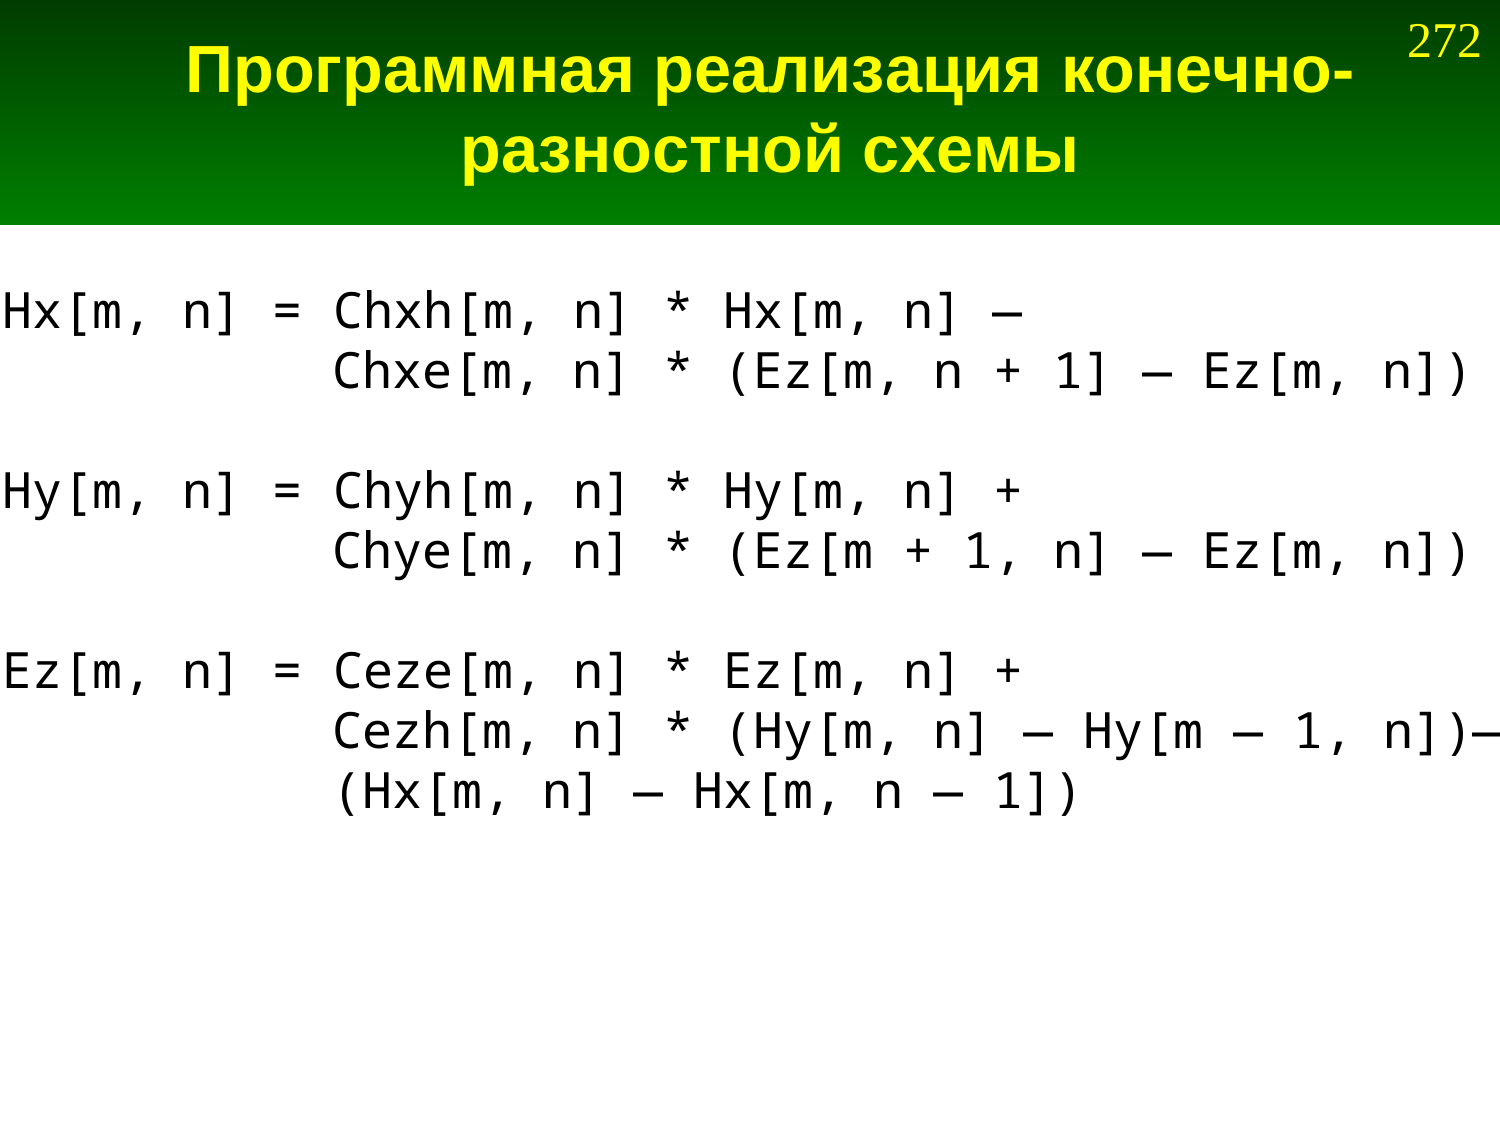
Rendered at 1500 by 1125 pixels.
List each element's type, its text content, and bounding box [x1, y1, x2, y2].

title Программная реализация конечно-разностной схемы [100, 7, 1441, 204]
text_box Hx[m, n] = Chxh[m, n] * Hx[m, n] — Chxe[m, n] * (Ez[m, n + 1] — Ez[m, n]) Hy[m, n] = Chyh[m, n] * Hy[m, n] + Chye[m, n] * (Ez[m + 1, n] — Ez[m, n]) Ez[m, n] = Ceze[m, n] * Ez[m, n] + Cezh[m, n] * (Hy[m, n] — Hy[m — 1, n])— (Hx[m, n] — Hx[m, n — 1]) [0, 271, 1500, 827]
